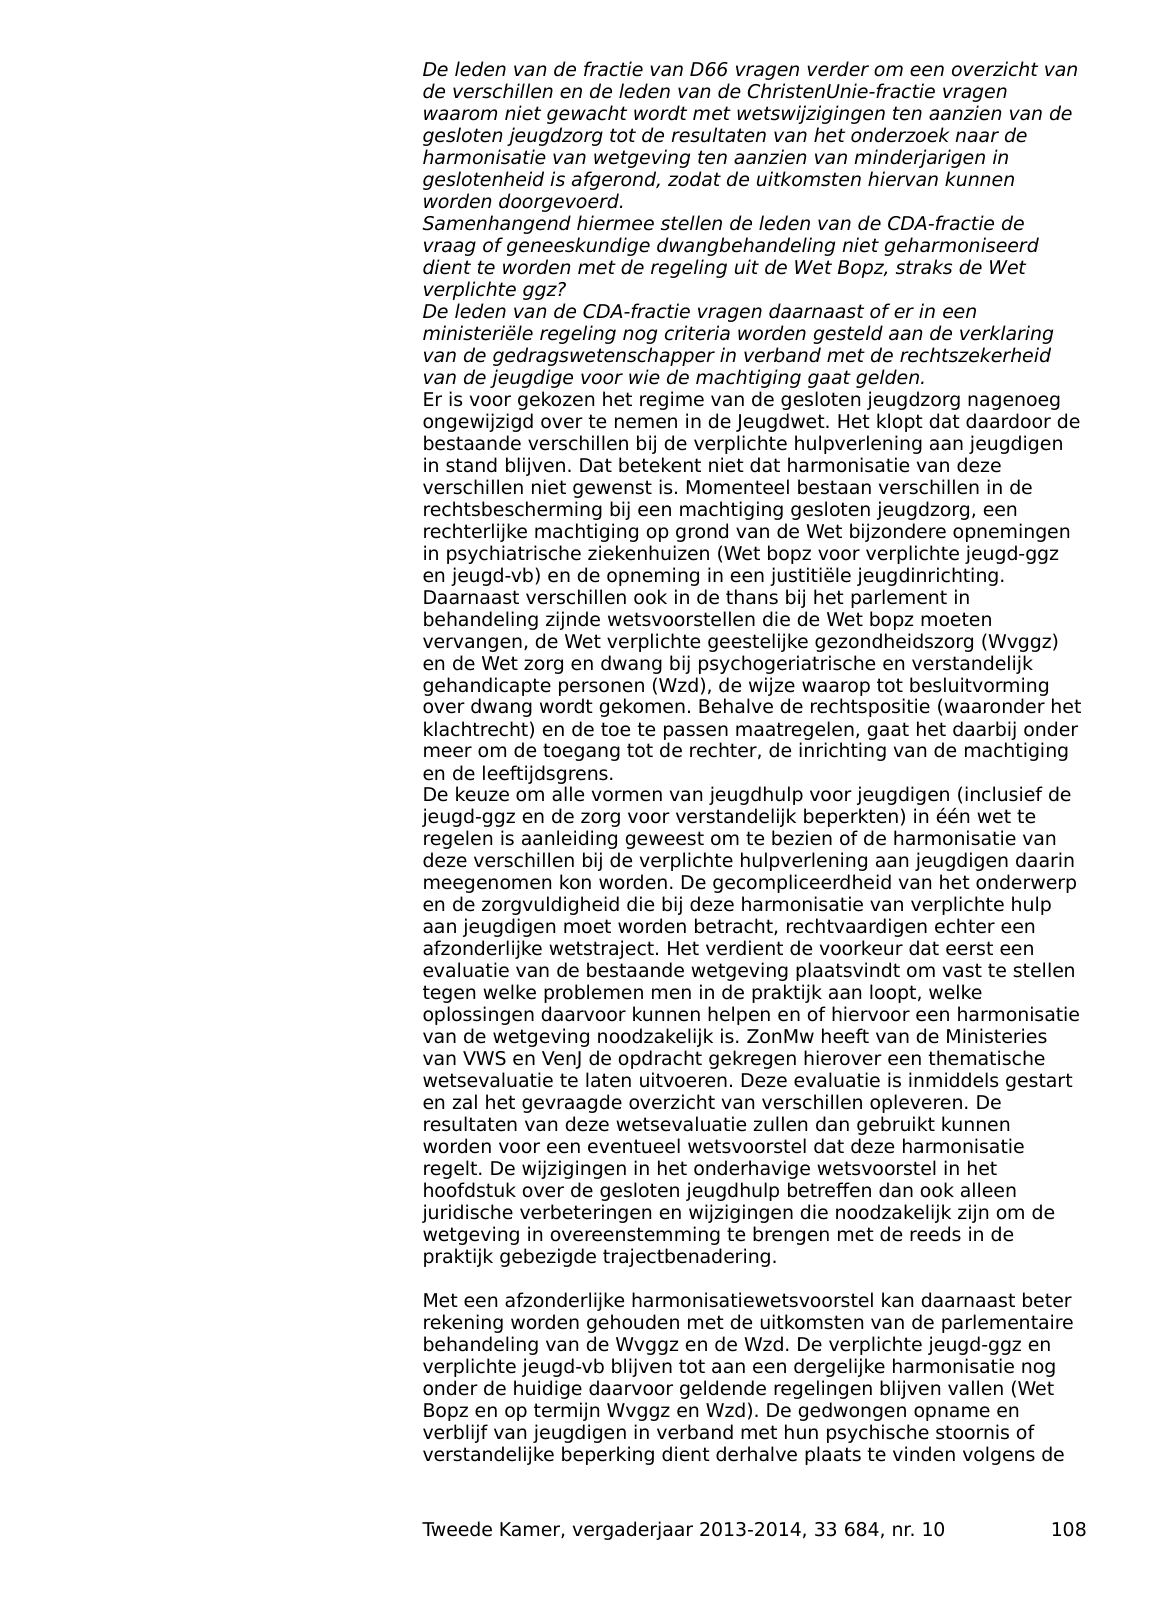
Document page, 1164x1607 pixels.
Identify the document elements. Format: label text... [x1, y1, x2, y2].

text De keuze om alle vormen van jeugdhulp voor jeugdigen (inclusief de jeugd-ggz en de zorg voor verstandelijk beperkten) in één wet te regelen is aanleiding geweest om te bezien of de harmonisatie van deze verschillen bij de verplichte hulpverlening aan jeugdigen daarin meegenomen kon worden. De gecompliceerdheid van het onderwerp en de zorgvuldigheid die bij deze harmonisatie van verplichte hulp aan jeugdigen moet worden betracht, rechtvaardigen echter een afzonderlijke wetstraject. Het verdient de voorkeur dat eerst een evaluatie van de bestaande wetgeving plaatsvindt om vast te stellen tegen welke problemen men in de praktijk aan loopt, welke oplossingen daarvoor kunnen helpen en of hiervoor een harmonisatie van de wetgeving noodzakelijk is. ZonMw heeft van de Ministeries van VWS en VenJ de opdracht gekregen hierover een thematische wetsevaluatie te laten uitvoeren. Deze evaluatie is inmiddels gestart en zal het gevraagde overzicht van verschillen opleveren. De resultaten van deze wetsevaluatie zullen dan gebruikt kunnen worden voor een eventueel wetsvoorstel dat deze harmonisatie regelt. De wijzigingen in het onderhavige wetsvoorstel in het hoofdstuk over de gesloten jeugdhulp betreffen dan ook alleen juridische verbeteringen en wijzigingen die noodzakelijk zijn om de wetgeving in overeenstemming te brengen met de reeds in de praktijk gebezigde trajectbenadering. [422, 784, 1087, 1268]
text De leden van de fractie van D66 vragen verder om een overzicht van de verschillen en de leden van de ChristenUnie-fractie vragen waarom niet gewacht wordt met wetswijzigingen ten aanzien van de gesloten jeugdzorg tot de resultaten van het onderzoek naar de harmonisatie van wetgeving ten aanzien van minderjarigen in geslotenheid is afgerond, zodat de uitkomsten hiervan kunnen worden doorgevoerd. [422, 59, 1087, 213]
text De leden van de CDA-fractie vragen daarnaast of er in een ministeriële regeling nog criteria worden gesteld aan de verklaring van de gedragswetenschapper in verband met de rechtszekerheid van de jeugdige voor wie de machtiging gaat gelden. [422, 301, 1087, 389]
text Samenhangend hiermee stellen de leden van de CDA-fractie de vraag of geneeskundige dwangbehandeling niet geharmoniseerd dient te worden met de regeling uit de Wet Bopz, straks de Wet verplichte ggz? [422, 213, 1087, 301]
text Met een afzonderlijke harmonisatiewetsvoorstel kan daarnaast beter rekening worden gehouden met de uitkomsten van de parlementaire behandeling van de Wvggz en de Wzd. De verplichte jeugd-ggz en verplichte jeugd-vb blijven tot aan een dergelijke harmonisatie nog onder de huidige daarvoor geldende regelingen blijven vallen (Wet Bopz en op termijn Wvggz en Wzd). De gedwongen opname en verblijf van jeugdigen in verband met hun psychische stoornis of verstandelijke beperking dient derhalve plaats te vinden volgens de [422, 1290, 1087, 1466]
text Er is voor gekozen het regime van de gesloten jeugdzorg nagenoeg ongewijzigd over te nemen in de Jeugdwet. Het klopt dat daardoor de bestaande verschillen bij de verplichte hulpverlening aan jeugdigen in stand blijven. Dat betekent niet dat harmonisatie van deze verschillen niet gewenst is. Momenteel bestaan verschillen in de rechtsbescherming bij een machtiging gesloten jeugdzorg, een rechterlijke machtiging op grond van de Wet bijzondere opnemingen in psychiatrische ziekenhuizen (Wet bopz voor verplichte jeugd-ggz en jeugd-vb) en de opneming in een justitiële jeugdinrichting. Daarnaast verschillen ook in de thans bij het parlement in behandeling zijnde wetsvoorstellen die de Wet bopz moeten vervangen, de Wet verplichte geestelijke gezondheidszorg (Wvggz) en de Wet zorg en dwang bij psychogeriatrische en verstandelijk gehandicapte personen (Wzd), de wijze waarop tot besluitvorming over dwang wordt gekomen. Behalve de rechtspositie (waaronder het klachtrecht) en de toe te passen maatregelen, gaat het daarbij onder meer om de toegang tot de rechter, de inrichting van de machtiging en de leeftijdsgrens. [422, 389, 1087, 784]
